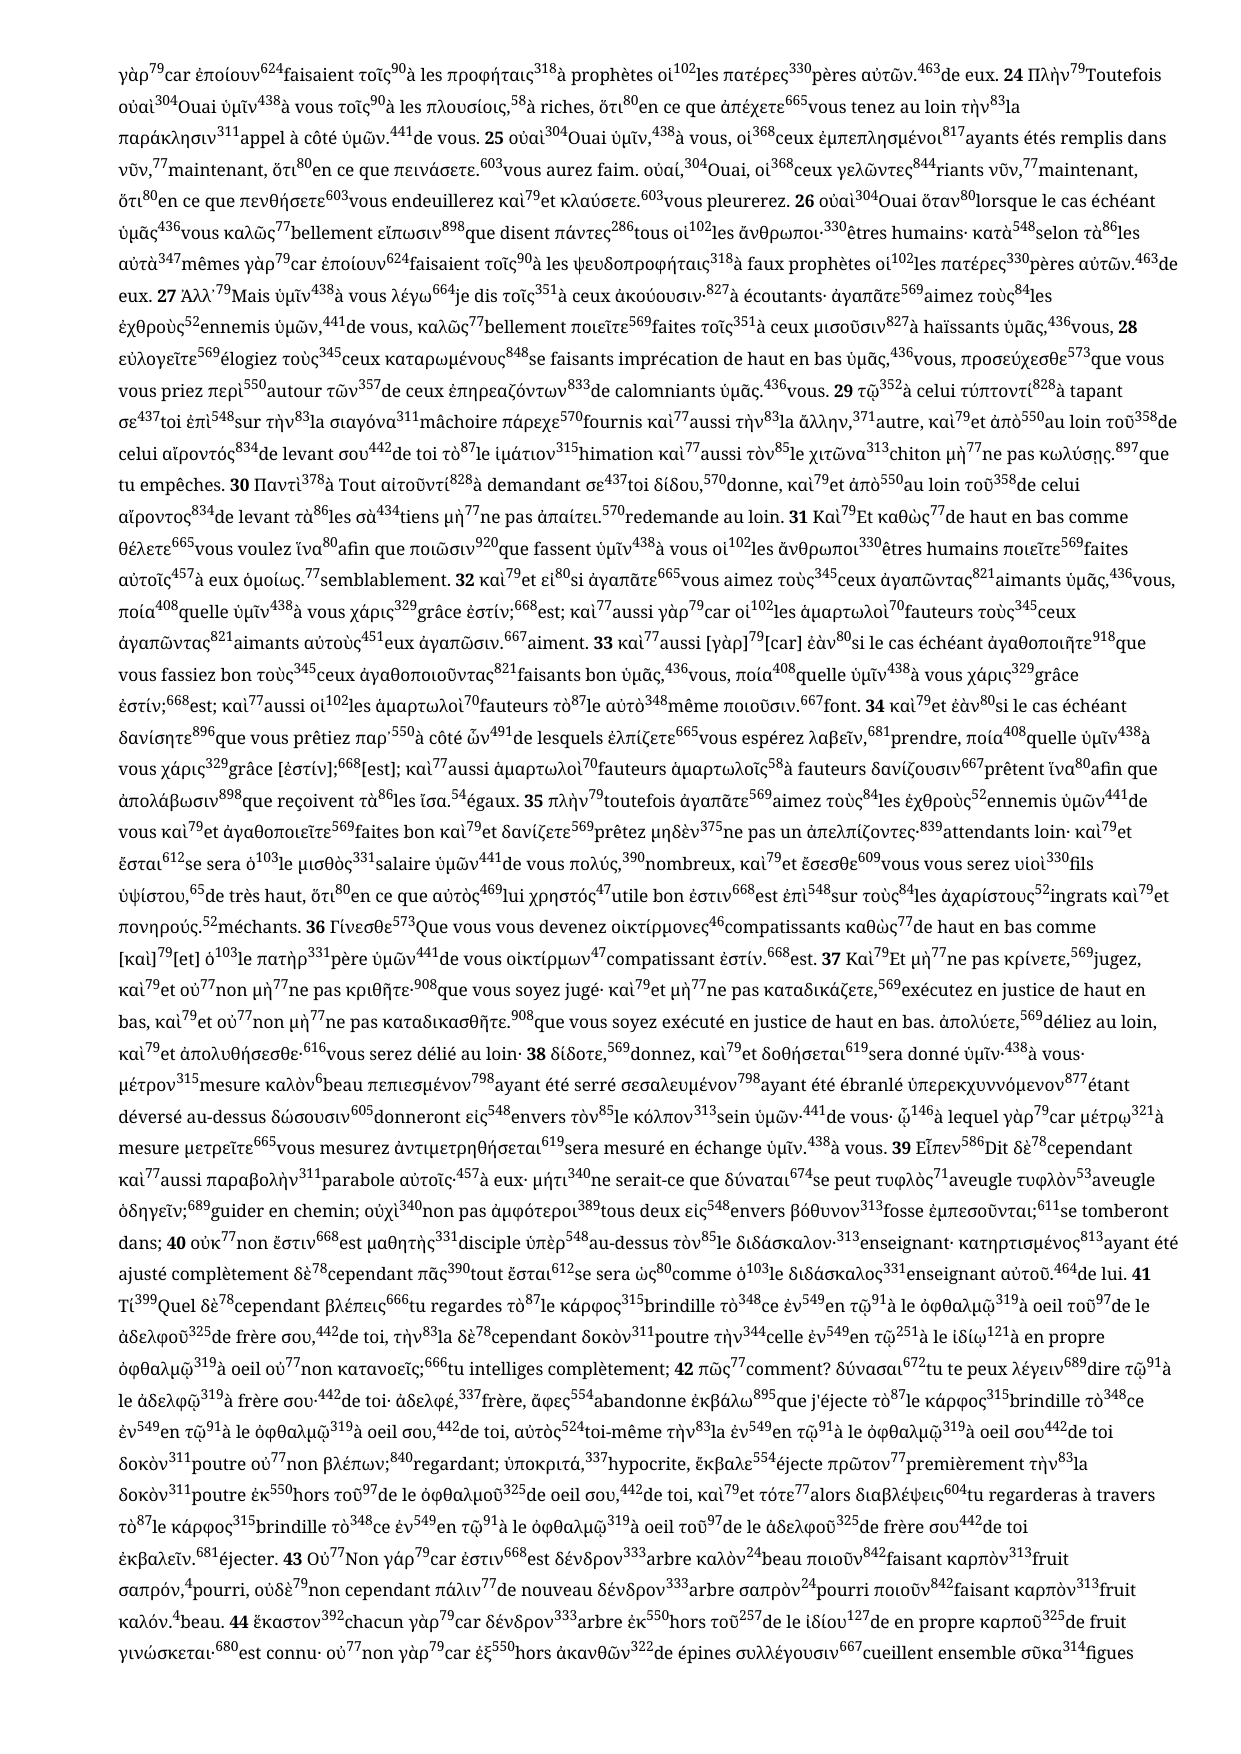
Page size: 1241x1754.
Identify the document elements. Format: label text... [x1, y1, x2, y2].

text 1 Ἐγένετο592Se devint δὲ78cependant ἐν549en σαββάτῳ321à sabbat διαπορεύεσθαι690se aller à travers αὐτὸν452lui διὰ550par σπορίμων,66de champs ensemencés, καὶ79et ἔτιλλον624épilaient οἱ102les μαθηταὶ330disciples αὐτοῦ464de lui καὶ79et ἤσθιον624mangeaient τοὺς84les στάχυας312épis ψώχοντες839froissants ταῖς248à les χερσίν.316à mains. 2 τινὲς389des quelconques δὲ78cependant τῶν96de les Φαρισαίων324de Pharisiens εἶπαν·585dirent· τί399quel ποιεῖτε665vous faites ὃ500lequel οὐκ77non ἔξεστιν668est permis τοῖς92à les σάββασιν;320à sabbats; 3 καὶ79et ἀποκριθεὶς760ayant été répondu πρὸς548vers αὐτοὺς451eux εἶπεν586dit ὁ103le Ἰησοῦς·331Iésous· οὐδὲ77non cependant τοῦτο348ce-ci ἀνέγνωτε583vous prîtes connaissance ὃ482lequel ἐποίησεν586fit Δαυὶδ331Dauid ὅτε80lorsque ἐπείνασεν586eut faim αὐτὸς469lui καὶ79et οἱ363ceux μετ᾽550avec αὐτοῦ464de lui [ὄντες],839[étants], 4 [ὡς]77[comme] εἰσῆλθεν586vint à l'intérieur εἰς548envers τὸν85le οἶκον313maison τοῦ97de le θεοῦ325de Dieu καὶ79et τοὺς84les ἄρτους312pains τῆς95de la προθέσεως323de proposition λαβὼν721ayant pris ἔφαγεν586mangea καὶ79et ἔδωκεν586donna τοῖς351à ceux μετ᾽550avec αὐτοῦ,464de lui, οὓς479lesquels οὐκ77non ἔξεστιν668est permis φαγεῖν681manger εἰ551si μὴ77ne pas μόνους114seuls τοὺς84les ἱερεῖς;312sacrificateurs; 5 καὶ79et ἔλεγεν625disait αὐτοῖς·457à eux· κύριός331Maître ἐστιν668est τοῦ99de le σαββάτου327de sabbat ὁ103le υἱὸς331fils τοῦ97de le ἀνθρώπου.325de être humain. 6 Ἐγένετο592Se devint δὲ78cependant ἐν549en ἑτέρῳ123à autre-différent σαββάτῳ321à sabbat εἰσελθεῖν681venir à l'intérieur αὐτὸν452lui εἰς548envers τὴν83la συναγωγὴν311synagogue καὶ79et διδάσκειν.689enseigner. καὶ79et ἦν625était ἄνθρωπος331être humain ἐκεῖ77là καὶ79et ἡ101la χεὶρ329main αὐτοῦ464de lui ἡ101la δεξιὰ20droite ἦν625était ξηρά.45sèche. 7 παρετηροῦντο630se épiaient δὲ78cependant αὐτὸν452lui οἱ102les γραμματεῖς330lettrés καὶ79et οἱ102les Φαρισαῖοι330Pharisiens εἰ80si ἐν549en τῷ93à le σαββάτῳ321à sabbat θεραπεύσει,606soignera, ἵνα80afin que εὕρωσιν898que trouvent κατηγορεῖν689accuser αὐτοῦ.464de lui. 8 αὐτὸς469lui δὲ78cependant ᾔδει659avait su τοὺς84les διαλογισμοὺς312calculs au-travers αὐτῶν,463de eux, εἶπεν586dit δὲ78cependant τῷ91à le ἀνδρὶ319à homme τῷ352à celui ξηρὰν51sèche ἔχοντι828à ayant τὴν83la χεῖρα·311main· ἔγειρε570éveille καὶ79et στῆθι554dresse εἰς548envers τὸ87le μέσον·55au milieu· καὶ79et ἀναστὰς721ayant redressé ἔστη.586dressa. 9 εἶπεν586dit δὲ78cependant ὁ103le Ἰησοῦς331Iésous πρὸς548vers αὐτούς·451eux· ἐπερωτῶ664je surinterroge ὑμᾶς436vous εἰ80si ἔξεστιν668est permis τῷ93à le σαββάτῳ321à sabbat ἀγαθοποιῆσαι681faire bon ἢ79ou κακοποιῆσαι,681faire mal, ψυχὴν311âme σῶσαι681sauver ἢ79ou ἀπολέσαι;681perdre au loin; 10 καὶ79et περιβλεψάμενος740se ayant regardé autour πάντας268tous αὐτοὺς451eux εἶπεν586dit αὐτῷ·458à lui· ἔκτεινον554étends τὴν83la χεῖρά311main σου.442de toi. ὁ469celui δὲ78cependant ἐποίησεν586fit καὶ79et ἀποκατεστάθη600fut reconstitué ἡ101la χεὶρ329main αὐτοῦ.464de lui. 11 αὐτοὶ468eux δὲ78cependant ἐπλήσθησαν599furent rempli ἀνοίας323de inintelligence καὶ79et διελάλουν624bavardaient en séparant πρὸς548vers ἀλλήλους501les uns les autres τί399quel ἂν340le cas échéant ποιήσαιεν693que fassent τῷ91à le Ἰησοῦ.319à Iésous. 12 Ἐγένετο592Se devint δὲ78cependant ἐν549en ταῖς88à les ἡμέραις316à journées ταύταις141à celles-ci ἐξελθεῖν681sortir αὐτὸν452lui εἰς548envers τὸ87le ὄρος315montagne προσεύξασθαι,682se prier, καὶ79et ἦν625était διανυκτερεύων840passant toute la nuit ἐν549en τῇ89à la προσευχῇ317à prière τοῦ97de le θεοῦ.325de Dieu. 13 Καὶ79Et ὅτε80lorsque ἐγένετο592se devint ἡμέρα,329journée, προσεφώνησεν586voixa auprès τοὺς84les μαθητὰς312disciples αὐτοῦ,464de lui, καὶ79et ἐκλεξάμενος740se ayant élu ἀπ᾽550au loin αὐτῶν463de eux δώδεκα,52douze, οὓς479lesquels καὶ77aussi ἀποστόλους312envoyés ὠνόμασεν·586nomma· 14 Σίμωνα313Simon ὃν480lequel καὶ77aussi ὠνόμασεν586nomma Πέτρον,313Pierre, καὶ79et Ἀνδρέαν313André τὸν85le ἀδελφὸν313frère αὐτοῦ,464de lui, καὶ79et Ἰάκωβον313Iakobos καὶ79et Ἰωάννην313Ioannes καὶ79et Φίλιππον313Philippe καὶ79et Βαρθολομαῖον313Bar-Tolomaï 15 καὶ79et Μαθθαῖον313Matthaios καὶ79et Θωμᾶν313Thomas καὶ79et Ἰάκωβον313Iakobos Ἁλφαίου325de Alphaios καὶ79et Σίμωνα313Simon τὸν346celui καλούμενον875étant appelé ζηλωτὴν313zélote 16 καὶ79et Ἰούδαν313Iouda Ἰακώβου325de Iakobos καὶ79et Ἰούδαν313Iouda Ἰσκαριώθ,313Iskariote, ὃς498lequel ἐγένετο592se devint προδότης.331traître. 17 Καὶ79Et καταβὰς721ayant descendu μετ᾽550avec αὐτῶν463de eux ἔστη586dressa ἐπὶ550sur τόπου325de lieu πεδινοῦ,16de plat, καὶ79et ὄχλος331foule πολὺς287nombreux μαθητῶν324de disciples αὐτοῦ,464de lui, καὶ79et πλῆθος333multitude πολὺ289nombreux τοῦ97de le λαοῦ325de peuple ἀπὸ550au loin πάσης279de toute τῆς95de la Ἰουδαίας323de Ioudaia καὶ79et Ἰερουσαλὴμ323de Ierousalem καὶ79et τῆς95de la παραλίου14de coté de mer Τύρου323de Tyr καὶ79et Σιδῶνος,323de Sidon, 18 οἳ497lesquels ἦλθον585vinrent ἀκοῦσαι681écouter αὐτοῦ464de lui καὶ79et ἰαθῆναι683être guéri ἀπὸ550au loin τῶν94de les νόσων322de maladies αὐτῶν·463de eux· καὶ79et οἱ363ceux ἐνοχλούμενοι890étants remués en foule au-dedans ἀπὸ550au loin πνευμάτων326de souffles ἀκαθάρτων17de impurs ἐθεραπεύοντο,635étaient soigné, 19 καὶ79et πᾶς287tout ὁ103le ὄχλος331foule ἐζήτουν624cherchaient ἅπτεσθαι690se toucher αὐτοῦ,464de lui, ὅτι80en ce que δύναμις329puissance παρ᾽550à côté αὐτοῦ464de lui ἐξήρχετο631se sortait καὶ79et ἰᾶτο631se guérissait πάντας.372tous. 20 Καὶ79Et αὐτὸς469lui ἐπάρας721ayant surélevé τοὺς84les ὀφθαλμοὺς312yeux αὐτοῦ464de lui εἰς548envers τοὺς84les μαθητὰς312disciples αὐτοῦ464de lui ἔλεγεν·625disait· Μακάριοι46Bienheureux οἱ102les πτωχοί,70pauvres, ὅτι80en ce que ὑμετέρα443votres ἐστὶν668est ἡ101la βασιλεία329royauté τοῦ97de le θεοῦ.325de Dieu. 21 μακάριοι46bienheureux οἱ363ceux πεινῶντες839ayants faim νῦν,77maintenant, ὅτι80en ce que χορτασθήσεσθε.616vous serez fourragé. μακάριοι46bienheureux οἱ363ceux κλαίοντες839pleurants νῦν,77maintenant, ὅτι80en ce que γελάσετε.603vous rirez. 22 μακάριοί46bienheureux ἐστε665vous êtes ὅταν80lorsque le cas échéant μισήσωσιν898que haïssent ὑμᾶς436vous οἱ102les ἄνθρωποι330êtres humains καὶ79et ὅταν80lorsque le cas échéant ἀφορίσωσιν898que délimitent ὑμᾶς436vous καὶ79et ὀνειδίσωσιν898que réprouvent καὶ79et ἐκβάλωσιν898que éjectent τὸ87le ὄνομα315nom ὑμῶν441de vous ὡς80comme πονηρὸν55méchant ἕνεκα552à cause τοῦ97de le υἱοῦ325de fils τοῦ97de le ἀνθρώπου·325de être humain· 23 χάρητε562soyez étés de joie ἐν549en ἐκείνῃ142à celle-là τῇ89à la ἡμέρᾳ317à journée καὶ79et σκιρτήσατε,553tressaillez, ἰδοὺ306voici γὰρ79car ὁ103le μισθὸς331salaire ὑμῶν441de vous πολὺς47nombreux ἐν549en τῷ91à le οὐρανῷ·319à ciel· κατὰ548selon τὰ86les αὐτὰ347mêmes γὰρ79car ἐποίουν624faisaient τοῖς90à les προφήταις318à prophètes οἱ102les πατέρες330pères αὐτῶν.463de eux. 24 Πλὴν79Toutefois οὐαὶ304Ouai ὑμῖν438à vous τοῖς90à les πλουσίοις,58à riches, ὅτι80en ce que ἀπέχετε665vous tenez au loin τὴν83la παράκλησιν311appel à côté ὑμῶν.441de vous. 25 οὐαὶ304Ouai ὑμῖν,438à vous, οἱ368ceux ἐμπεπλησμένοι817ayants étés remplis dans νῦν,77maintenant, ὅτι80en ce que πεινάσετε.603vous aurez faim. οὐαί,304Ouai, οἱ368ceux γελῶντες844riants νῦν,77maintenant, ὅτι80en ce que πενθήσετε603vous endeuillerez καὶ79et κλαύσετε.603vous pleurerez. 26 οὐαὶ304Ouai ὅταν80lorsque le cas échéant ὑμᾶς436vous καλῶς77bellement εἴπωσιν898que disent πάντες286tous οἱ102les ἄνθρωποι·330êtres humains· κατὰ548selon τὰ86les αὐτὰ347mêmes γὰρ79car ἐποίουν624faisaient τοῖς90à les ψευδοπροφήταις318à faux prophètes οἱ102les πατέρες330pères αὐτῶν.463de eux. 27 Ἀλλ᾽79Mais ὑμῖν438à vous λέγω664je dis τοῖς351à ceux ἀκούουσιν·827à écoutants· ἀγαπᾶτε569aimez τοὺς84les ἐχθροὺς52ennemis ὑμῶν,441de vous, καλῶς77bellement ποιεῖτε569faites τοῖς351à ceux μισοῦσιν827à haïssants ὑμᾶς,436vous, 28 εὐλογεῖτε569élogiez τοὺς345ceux καταρωμένους848se faisants imprécation de haut en bas ὑμᾶς,436vous, προσεύχεσθε573que vous vous priez περὶ550autour τῶν357de ceux ἐπηρεαζόντων833de calomniants ὑμᾶς.436vous. 29 τῷ352à celui τύπτοντί828à tapant σε437toi ἐπὶ548sur τὴν83la σιαγόνα311mâchoire πάρεχε570fournis καὶ77aussi τὴν83la ἄλλην,371autre, καὶ79et ἀπὸ550au loin τοῦ358de celui αἴροντός834de levant σου442de toi τὸ87le ἱμάτιον315himation καὶ77aussi τὸν85le χιτῶνα313chiton μὴ77ne pas κωλύσῃς.897que tu empêches. 30 Παντὶ378à Tout αἰτοῦντί828à demandant σε437toi δίδου,570donne, καὶ79et ἀπὸ550au loin τοῦ358de celui αἴροντος834de levant τὰ86les σὰ434tiens μὴ77ne pas ἀπαίτει.570redemande au loin. 31 Καὶ79Et καθὼς77de haut en bas comme θέλετε665vous voulez ἵνα80afin que ποιῶσιν920que fassent ὑμῖν438à vous οἱ102les ἄνθρωποι330êtres humains ποιεῖτε569faites αὐτοῖς457à eux ὁμοίως.77semblablement. 32 καὶ79et εἰ80si ἀγαπᾶτε665vous aimez τοὺς345ceux ἀγαπῶντας821aimants ὑμᾶς,436vous, ποία408quelle ὑμῖν438à vous χάρις329grâce ἐστίν;668est; καὶ77aussi γὰρ79car οἱ102les ἁμαρτωλοὶ70fauteurs τοὺς345ceux ἀγαπῶντας821aimants αὐτοὺς451eux ἀγαπῶσιν.667aiment. 33 καὶ77aussi [γὰρ]79[car] ἐὰν80si le cas échéant ἀγαθοποιῆτε918que vous fassiez bon τοὺς345ceux ἀγαθοποιοῦντας821faisants bon ὑμᾶς,436vous, ποία408quelle ὑμῖν438à vous χάρις329grâce ἐστίν;668est; καὶ77aussi οἱ102les ἁμαρτωλοὶ70fauteurs τὸ87le αὐτὸ348même ποιοῦσιν.667font. 34 καὶ79et ἐὰν80si le cas échéant δανίσητε896que vous prêtiez παρ᾽550à côté ὧν491de lesquels ἐλπίζετε665vous espérez λαβεῖν,681prendre, ποία408quelle ὑμῖν438à vous χάρις329grâce [ἐστίν];668[est]; καὶ77aussi ἁμαρτωλοὶ70fauteurs ἁμαρτωλοῖς58à fauteurs δανίζουσιν667prêtent ἵνα80afin que ἀπολάβωσιν898que reçoivent τὰ86les ἴσα.54égaux. 35 πλὴν79toutefois ἀγαπᾶτε569aimez τοὺς84les ἐχθροὺς52ennemis ὑμῶν441de vous καὶ79et ἀγαθοποιεῖτε569faites bon καὶ79et δανίζετε569prêtez μηδὲν375ne pas un ἀπελπίζοντες·839attendants loin· καὶ79et ἔσται612se sera ὁ103le μισθὸς331salaire ὑμῶν441de vous πολύς,390nombreux, καὶ79et ἔσεσθε609vous vous serez υἱοὶ330fils ὑψίστου,65de très haut, ὅτι80en ce que αὐτὸς469lui χρηστός47utile bon ἐστιν668est ἐπὶ548sur τοὺς84les ἀχαρίστους52ingrats καὶ79et πονηρούς.52méchants. 36 Γίνεσθε573Que vous vous devenez οἰκτίρμονες46compatissants καθὼς77de haut en bas comme [καὶ]79[et] ὁ103le πατὴρ331père ὑμῶν441de vous οἰκτίρμων47compatissant ἐστίν.668est. 37 Καὶ79Et μὴ77ne pas κρίνετε,569jugez, καὶ79et οὐ77non μὴ77ne pas κριθῆτε·908que vous soyez jugé· καὶ79et μὴ77ne pas καταδικάζετε,569exécutez en justice de haut en bas, καὶ79et οὐ77non μὴ77ne pas καταδικασθῆτε.908que vous soyez exécuté en justice de haut en bas. ἀπολύετε,569déliez au loin, καὶ79et ἀπολυθήσεσθε·616vous serez délié au loin· 38 δίδοτε,569donnez, καὶ79et δοθήσεται619sera donné ὑμῖν·438à vous· μέτρον315mesure καλὸν6beau πεπιεσμένον798ayant été serré σεσαλευμένον798ayant été ébranlé ὑπερεκχυννόμενον877étant déversé au-dessus δώσουσιν605donneront εἰς548envers τὸν85le κόλπον313sein ὑμῶν·441de vous· ᾧ146à lequel γὰρ79car μέτρῳ321à mesure μετρεῖτε665vous mesurez ἀντιμετρηθήσεται619sera mesuré en échange ὑμῖν.438à vous. 39 Εἶπεν586Dit δὲ78cependant καὶ77aussi παραβολὴν311parabole αὐτοῖς·457à eux· μήτι340ne serait-ce que δύναται674se peut τυφλὸς71aveugle τυφλὸν53aveugle ὁδηγεῖν;689guider en chemin; οὐχὶ340non pas ἀμφότεροι389tous deux εἰς548envers βόθυνον313fosse ἐμπεσοῦνται;611se tomberont dans; 40 οὐκ77non ἔστιν668est μαθητὴς331disciple ὑπὲρ548au-dessus τὸν85le διδάσκαλον·313enseignant· κατηρτισμένος813ayant été ajusté complètement δὲ78cependant πᾶς390tout ἔσται612se sera ὡς80comme ὁ103le διδάσκαλος331enseignant αὐτοῦ.464de lui. 41 Τί399Quel δὲ78cependant βλέπεις666tu regardes τὸ87le κάρφος315brindille τὸ348ce ἐν549en τῷ91à le ὀφθαλμῷ319à oeil τοῦ97de le ἀδελφοῦ325de frère σου,442de toi, τὴν83la δὲ78cependant δοκὸν311poutre τὴν344celle ἐν549en τῷ251à le ἰδίῳ121à en propre ὀφθαλμῷ319à oeil οὐ77non κατανοεῖς;666tu intelliges complètement; 42 πῶς77comment? δύνασαι672tu te peux λέγειν689dire τῷ91à le ἀδελφῷ319à frère σου·442de toi· ἀδελφέ,337frère, ἄφες554abandonne ἐκβάλω895que j'éjecte τὸ87le κάρφος315brindille τὸ348ce ἐν549en τῷ91à le ὀφθαλμῷ319à oeil σου,442de toi, αὐτὸς524toi-même τὴν83la ἐν549en τῷ91à le ὀφθαλμῷ319à oeil σου442de toi δοκὸν311poutre οὐ77non βλέπων;840regardant; ὑποκριτά,337hypocrite, ἔκβαλε554éjecte πρῶτον77premièrement τὴν83la δοκὸν311poutre ἐκ550hors τοῦ97de le ὀφθαλμοῦ325de oeil σου,442de toi, καὶ79et τότε77alors διαβλέψεις604tu regarderas à travers τὸ87le κάρφος315brindille τὸ348ce ἐν549en τῷ91à le ὀφθαλμῷ319à oeil τοῦ97de le ἀδελφοῦ325de frère σου442de toi ἐκβαλεῖν.681éjecter. 43 Οὐ77Non γάρ79car ἐστιν668est δένδρον333arbre καλὸν24beau ποιοῦν842faisant καρπὸν313fruit σαπρόν,4pourri, οὐδὲ79non cependant πάλιν77de nouveau δένδρον333arbre σαπρὸν24pourri ποιοῦν842faisant καρπὸν313fruit καλόν.4beau. 44 ἕκαστον392chacun γὰρ79car δένδρον333arbre ἐκ550hors τοῦ257de le ἰδίου127de en propre καρποῦ325de fruit γινώσκεται·680est connu· οὐ77non γὰρ79car ἐξ550hors ἀκανθῶν322de épines συλλέγουσιν667cueillent ensemble σῦκα314figues οὐδὲ79non cependant ἐκ550hors βάτου323de buisson de ronce σταφυλὴν311grappe de raisins τρυγῶσιν.667vendangent. 45 ὁ103le ἀγαθὸς22bon ἄνθρωπος331être humain ἐκ550hors τοῦ97de le ἀγαθοῦ16de bon θησαυροῦ325de trésor τῆς95de la καρδίας323de coeur προφέρει668porte en avant τὸ87le ἀγαθόν,55bon, καὶ79et ὁ103le πονηρὸς71méchant ἐκ550hors τοῦ97de le πονηροῦ65de méchant προφέρει668porte en avant τὸ87le πονηρόν·55méchant· ἐκ550hors γὰρ79car περισσεύματος327de superflu καρδίας323de coeur λαλεῖ668bavarde τὸ105le στόμα333bouche αὐτοῦ.464de lui. 46 Τί399Quel δέ78cependant με417moi καλεῖτε·665vous appelez· κύριε337Maître κύριε,337Maître, καὶ79et οὐ77non ποιεῖτε665vous faites ἃ481lesquels λέγω;664je dis; 47 Πᾶς390Tout ὁ498celui ἐρχόμενος867se venant πρός548vers με417moi καὶ79et ἀκούων840écoutant μου424de moi τῶν96de les λόγων324de discours καὶ79et ποιῶν840faisant αὐτούς,451eux, ὑποδείξω602je montrerai en dessous ὑμῖν438à vous τίνι401à quel ἐστὶν668est ὅμοιος·47semblable· 48 ὅμοιός47semblable ἐστιν668est ἀνθρώπῳ319à être humain οἰκοδομοῦντι828à édifiant en maison οἰκίαν311maison d'habitation ὃς498lequel ἔσκαψεν586bêcha καὶ79et ἐβάθυνεν586approfondit καὶ79et ἔθηκεν586posa θεμέλιον313fondement ἐπὶ548sur τὴν83la πέτραν·311roche· πλημμύρης323de inondation δὲ78cependant γενομένης732de se ayante devenue προσέρηξεν586fracassa auprès ὁ103le ποταμὸς331fleuve τῇ89à la οἰκίᾳ317à maison d'habitation ἐκείνῃ,142à celle-là, καὶ79et οὐκ77non ἴσχυσεν586eut la ténacité σαλεῦσαι681ébranler αὐτὴν450elle διὰ548par le fait de τὸ348ce καλῶς77bellement οἰκοδομῆσθαι688avoir été édifié en maison αὐτήν.450elle. 49 ὁ364celui δὲ78cependant ἀκούσας721ayant écouté καὶ79et μὴ77ne pas ποιήσας721ayant fait ὅμοιός47semblable ἐστιν668est ἀνθρώπῳ319à être humain οἰκοδομήσαντι713à ayant édifié en maison οἰκίαν311maison d'habitation ἐπὶ548sur τὴν83la γῆν311terre χωρὶς552séparément θεμελίου,325de fondement, ᾗ484à laquelle προσέρηξεν586fracassa auprès ὁ103le ποταμός,331fleuve, καὶ79et εὐθὺς77directement συνέπεσεν586tomba ensemble καὶ79et ἐγένετο592se devint τὸ105le ῥῆγμα333fracture τῆς95de la οἰκίας323de maison d'habitation ἐκείνης148de celle-là μέγα.49grand. [118, 59, 1181, 1665]
